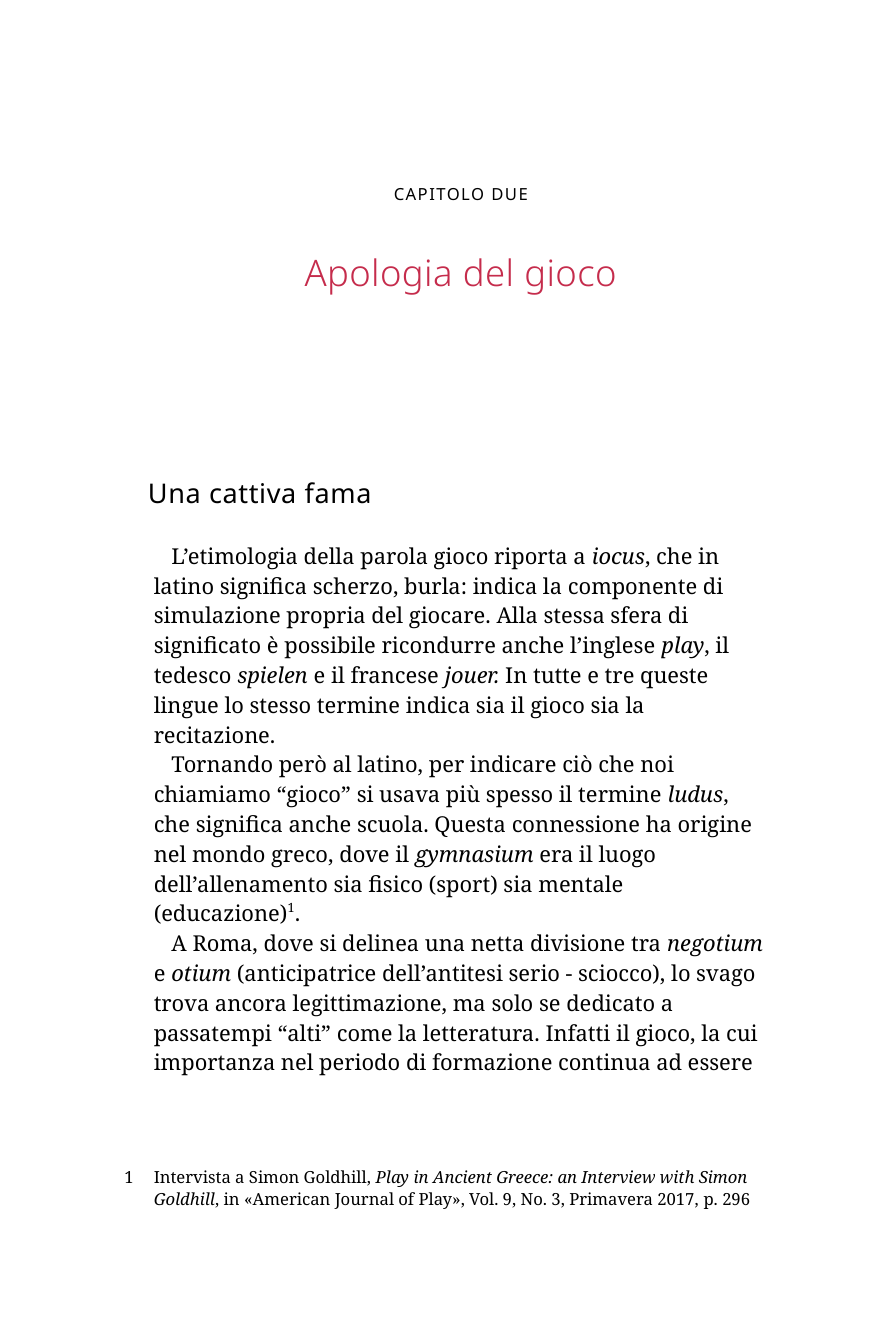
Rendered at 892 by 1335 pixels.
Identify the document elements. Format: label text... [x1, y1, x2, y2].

text A Roma, dove si delinea una netta divisione tra negotium e otium (anticipatrice dell’antitesi serio - sciocco), lo svago trova ancora legittimazione, ma solo se dedicato a passatempi “alti” come la letteratura. Infatti il gioco, la cui importanza nel periodo di formazione continua ad essere [153, 928, 768, 1077]
subtitle Una cattiva fama [148, 474, 768, 511]
subtitle Apologia del gioco [153, 248, 768, 297]
subtitle Capitolo due [153, 183, 768, 206]
text Tornando però al latino, per indicare ciò che noi chiamiamo “gioco” si usava più spesso il termine ludus, che significa anche scuola. Questa connessione ha origine nel mondo greco, dove il gymnasium era il luogo dell’allenamento sia fisico (sport) sia mentale (educazione). [153, 749, 768, 928]
text L’etimologia della parola gioco riporta a iocus, che in latino significa scherzo, burla: indica la componente di simulazione propria del giocare. Alla stessa sfera di significato è possibile ricondurre anche l’inglese play, il tedesco spielen e il francese jouer. In tutte e tre queste lingue lo stesso termine indica sia il gioco sia la recitazione. [153, 541, 768, 749]
text Intervista a Simon Goldhill, Play in Ancient Greece: an Interview with Simon Goldhill, in «American Journal of Play», Vol. 9, No. 3, Primavera 2017, p. 296 [124, 1165, 768, 1211]
